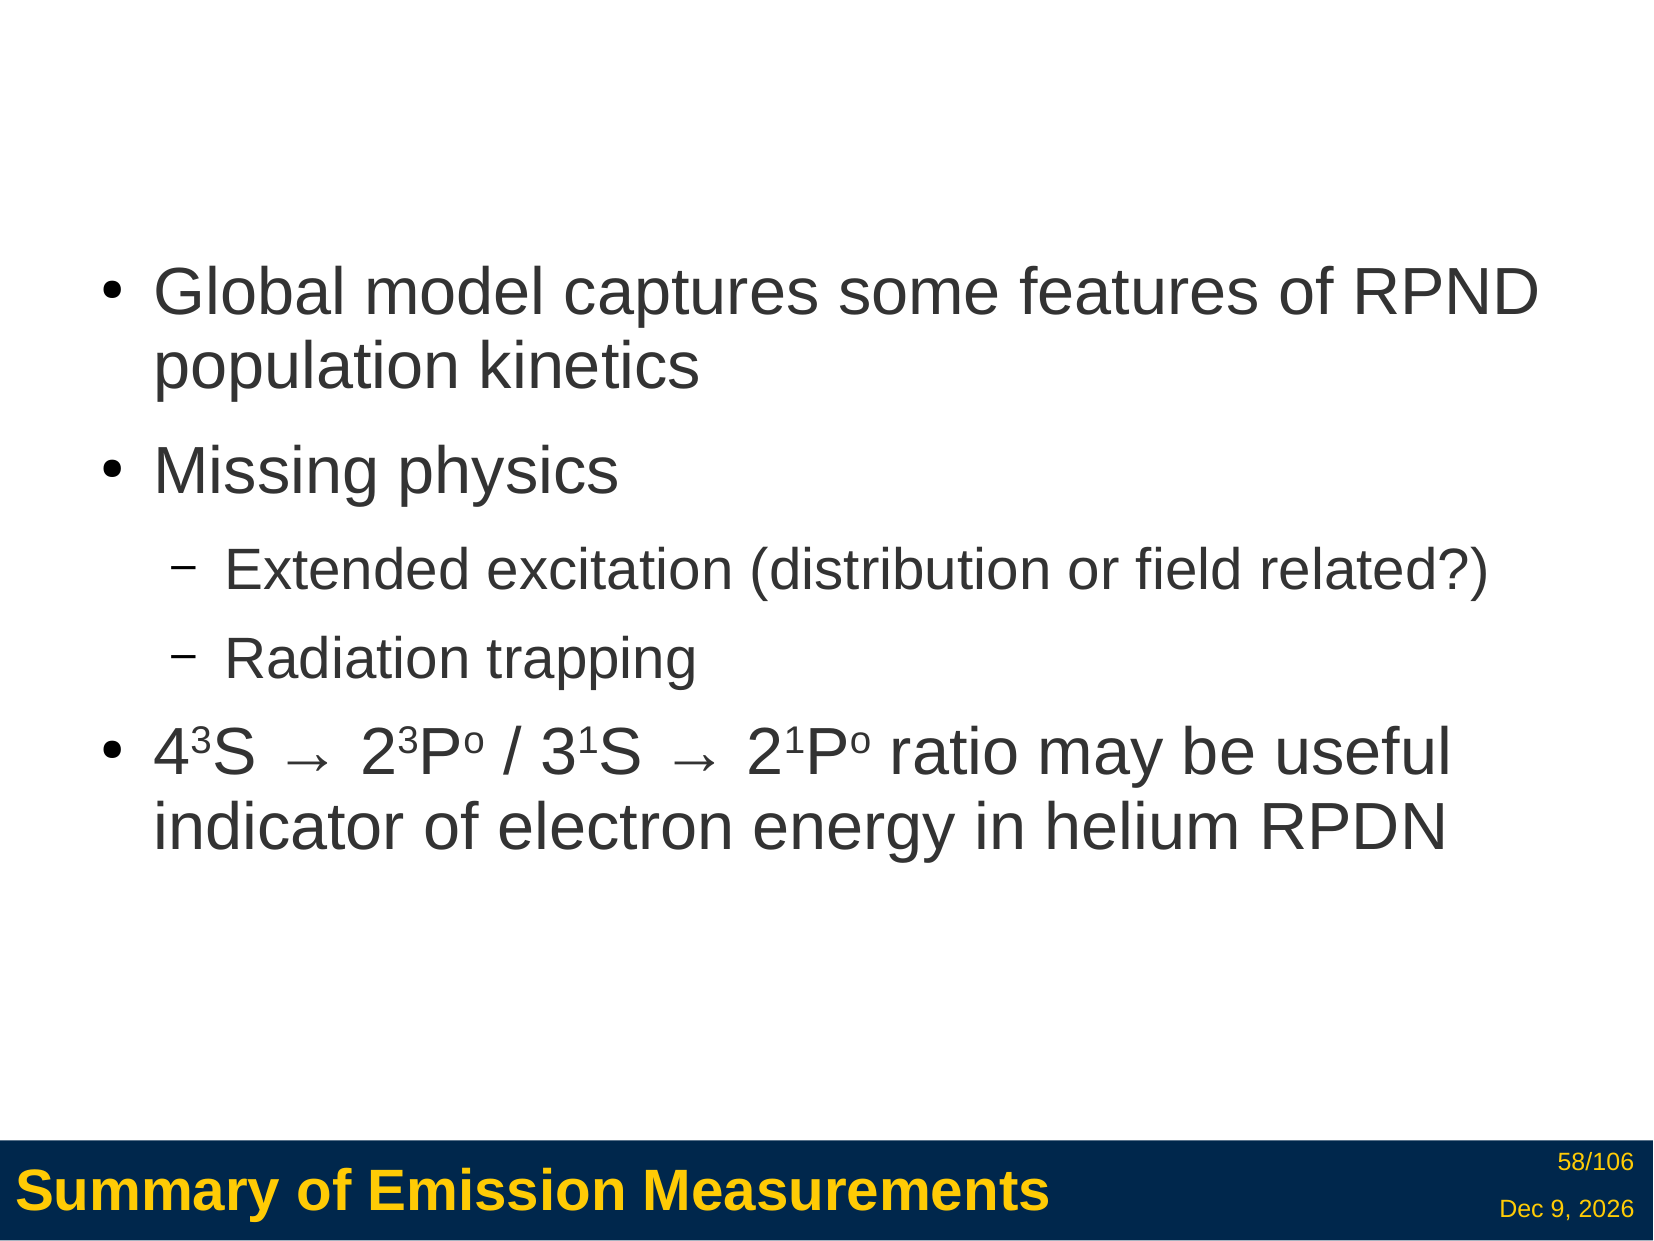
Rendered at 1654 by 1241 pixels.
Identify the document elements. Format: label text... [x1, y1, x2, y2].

list Global model captures some features of RPND population kinetics Missing physics Extended excitation (distribution or field related?) Radiation trapping 43S → 23Po / 31S → 21Po ratio may be useful indicator of electron energy in helium RPDN [82, 75, 1571, 1043]
title Summary of Emission Measurements [14, 1140, 1380, 1241]
